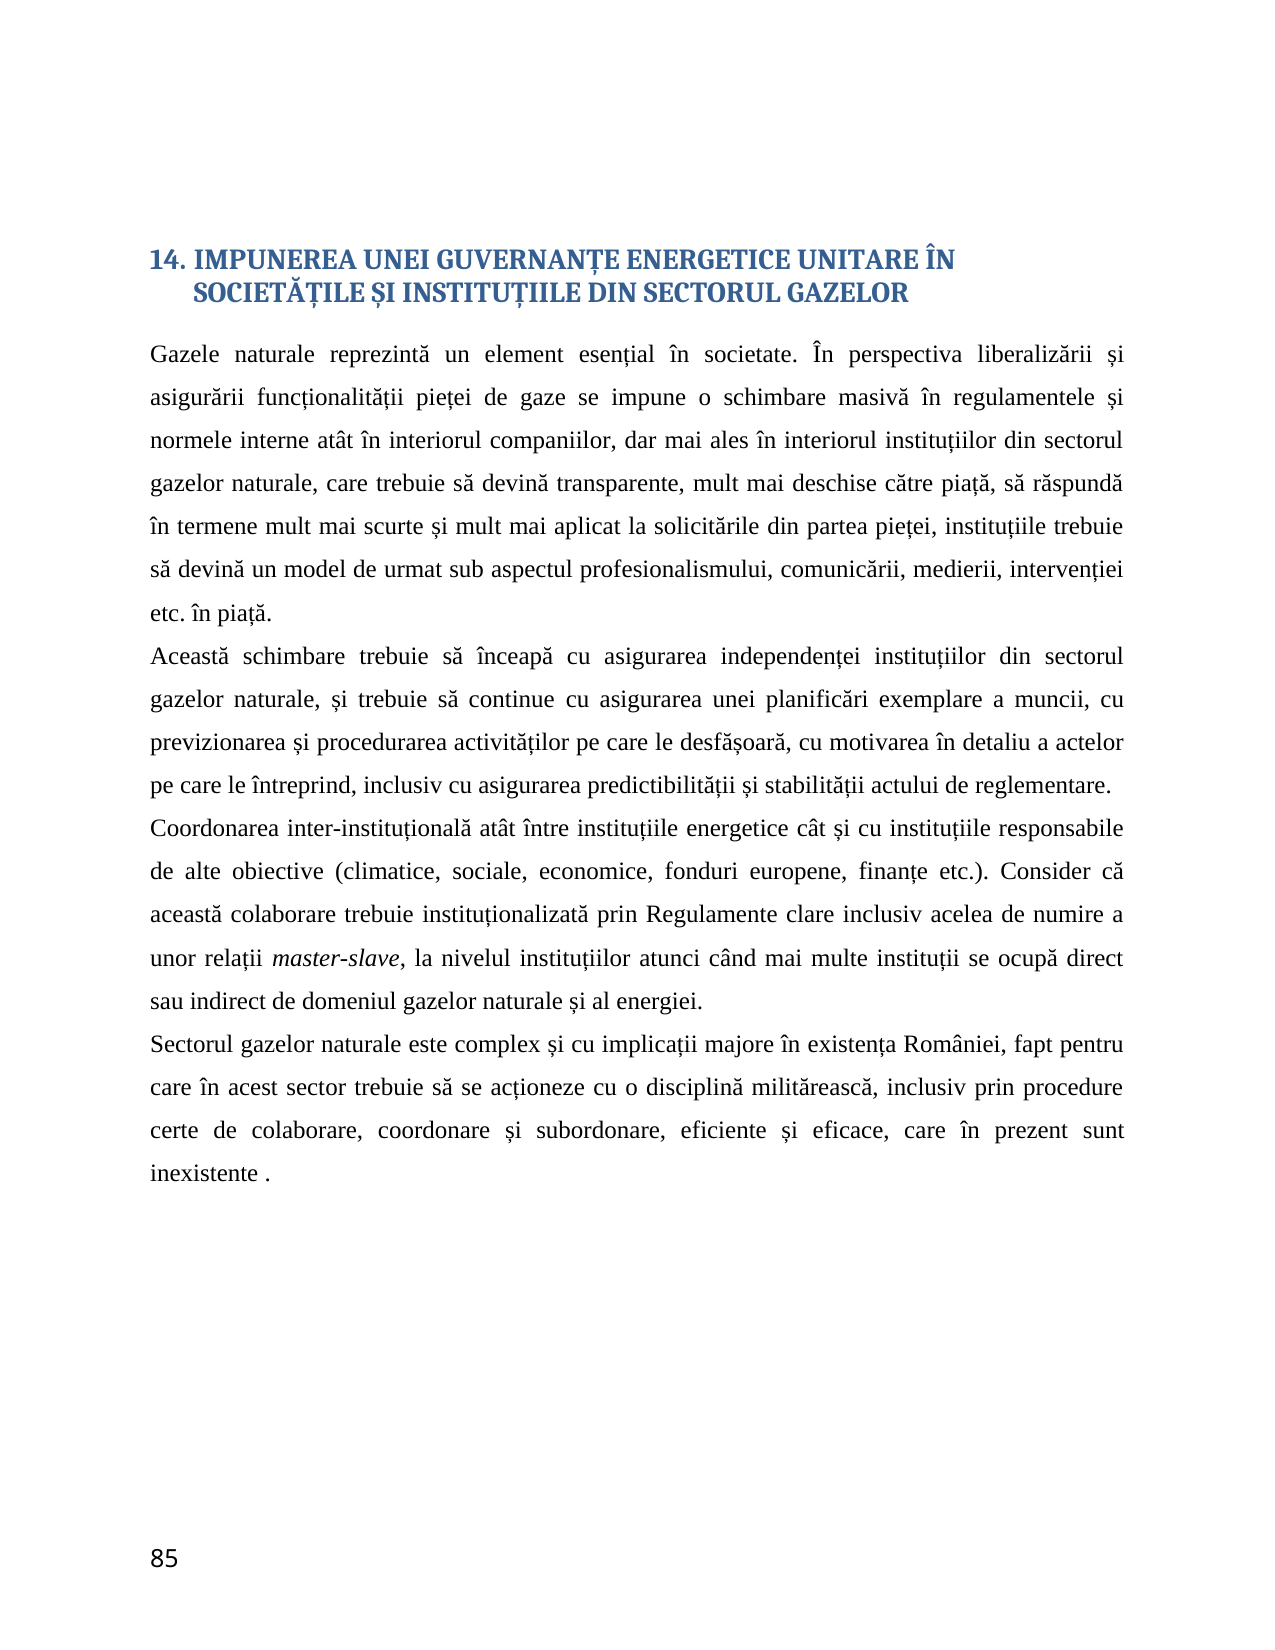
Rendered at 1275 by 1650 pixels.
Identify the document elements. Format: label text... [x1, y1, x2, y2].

text Gazele naturale reprezintă un element esențial în societate. În perspectiva liberalizării și asigurării funcționalității pieței de gaze se impune o schimbare masivă în regulamentele și normele interne atât în interiorul companiilor, dar mai ales în interiorul instituțiilor din sectorul gazelor naturale, care trebuie să devină transparente, mult mai deschise către piață, să răspundă în termene mult mai scurte și mult mai aplicat la solicitările din partea pieței, instituțiile trebuie să devină un model de urmat sub aspectul profesionalismului, comunicării, medierii, intervenției etc. în piață. [150, 339, 1125, 626]
text Coordonarea inter-instituțională atât între instituțiile energetice cât și cu instituțiile responsabile de alte obiective (climatice, sociale, economice, fonduri europene, finanțe etc.). Consider că această colaborare trebuie instituționalizată prin Regulamente clare inclusiv acelea de numire a unor relații master-slave, la nivelul instituțiilor atunci când mai multe instituții se ocupă direct sau indirect de domeniul gazelor naturale și al energiei. [150, 813, 1125, 1014]
text Această schimbare trebuie să înceapă cu asigurarea independenței instituțiilor din sectorul gazelor naturale, și trebuie să continue cu asigurarea unei planificări exemplare a muncii, cu previzionarea și procedurarea activităților pe care le desfășoară, cu motivarea în detaliu a actelor pe care le întreprind, inclusiv cu asigurarea predictibilității și stabilității actului de reglementare. [150, 641, 1125, 799]
text Sectorul gazelor naturale este complex și cu implicații majore în existența României, fapt pentru care în acest sector trebuie să se acționeze cu o disciplină militărească, inclusiv prin procedure certe de colaborare, coordonare și subordonare, eficiente și eficace, care în prezent sunt inexistente . [150, 1029, 1125, 1187]
subtitle IMPUNEREA UNEI GUVERNANȚE ENERGETICE UNITARE ÎN SOCIETĂȚILE ȘI INSTITUȚIILE DIN SECTORUL GAZELOR [150, 243, 1125, 310]
